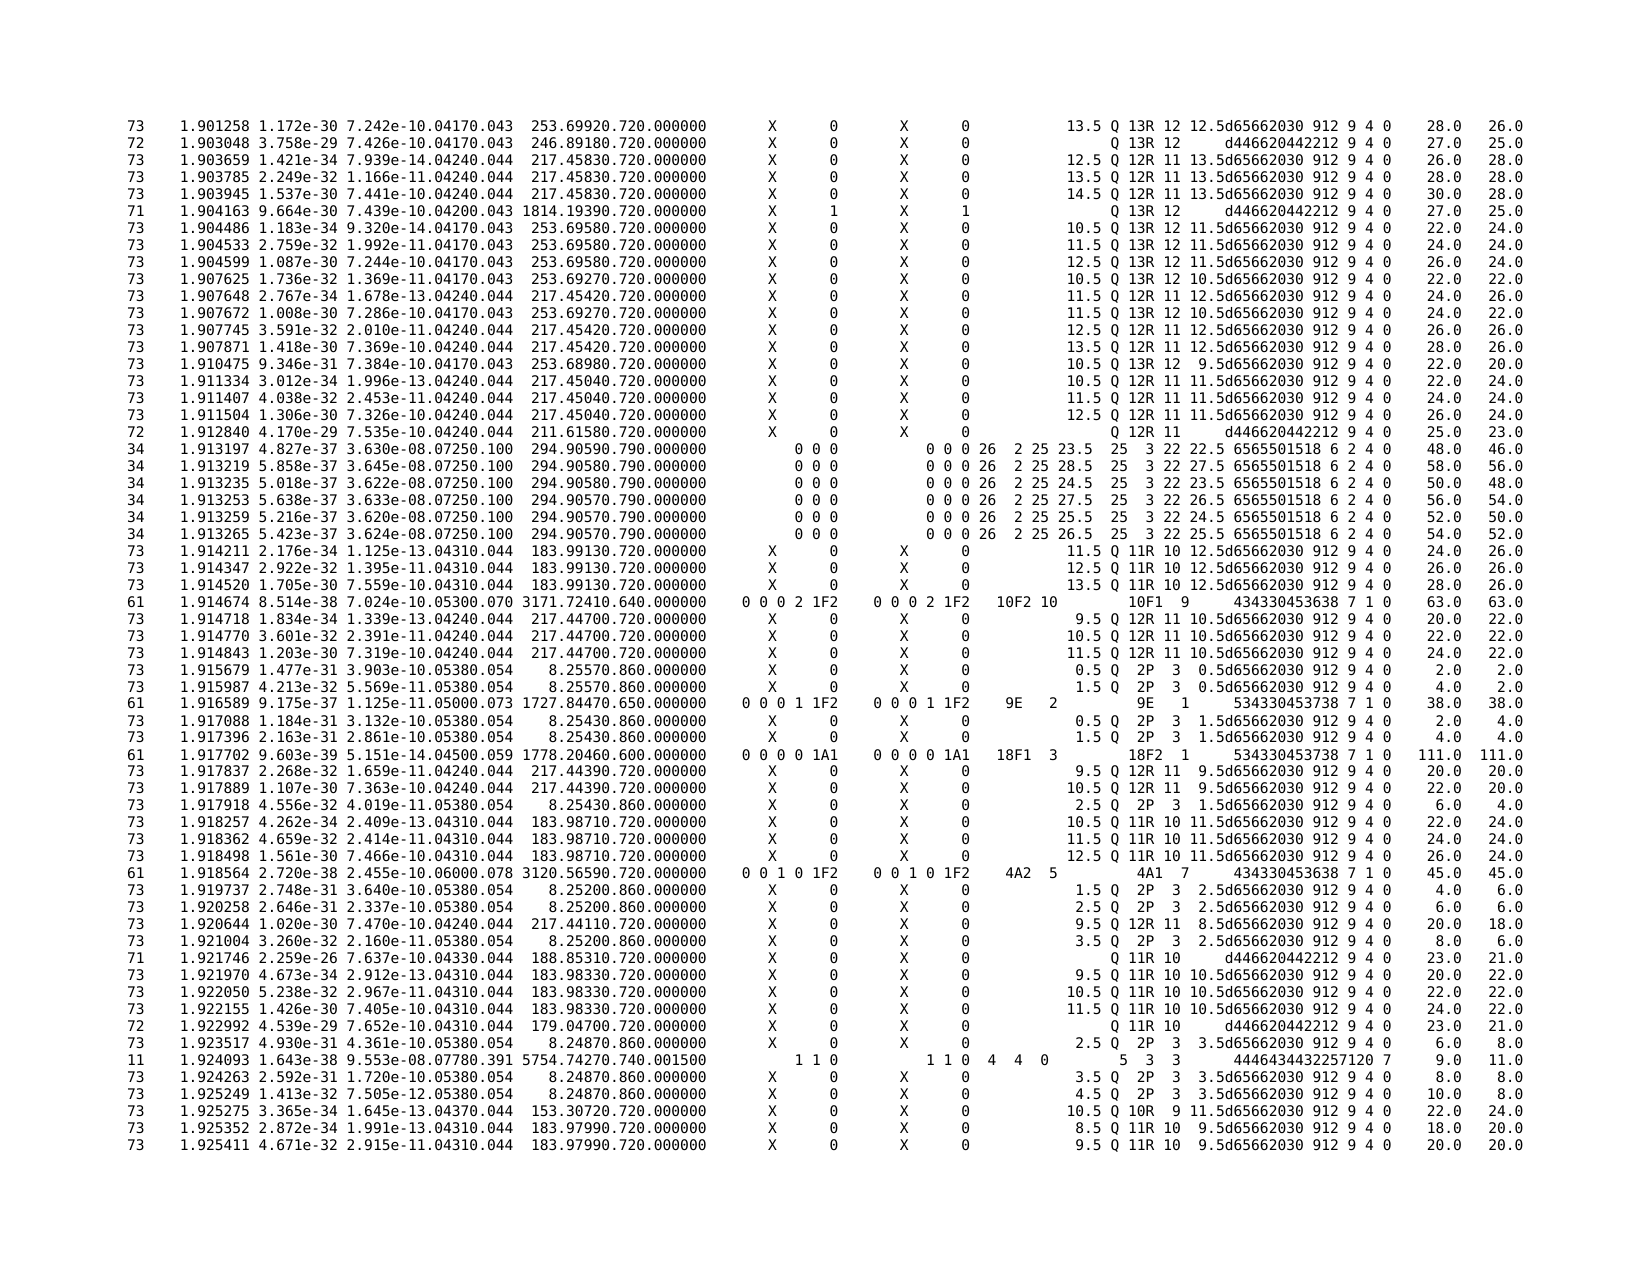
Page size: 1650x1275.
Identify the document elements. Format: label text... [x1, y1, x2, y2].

text 73 1.907672 1.008e-30 7.286e-10.04170.043 253.69270.720.000000 X 0 X 0 11.5 Q 13R 12 10.5d65662030 912 9 4 0 24.0 22.0 [118, 305, 1532, 322]
text 73 1.921970 4.673e-34 2.912e-13.04310.044 183.98330.720.000000 X 0 X 0 9.5 Q 11R 10 10.5d65662030 912 9 4 0 20.0 22.0 [118, 967, 1532, 984]
text 61 1.914674 8.514e-38 7.024e-10.05300.070 3171.72410.640.000000 0 0 0 2 1F2 0 0 0 2 1F2 10F2 10 10F1 9 434330453638 7 1 0 63.0 63.0 [118, 593, 1532, 611]
text 73 1.917396 2.163e-31 2.861e-10.05380.054 8.25430.860.000000 X 0 X 0 1.5 Q 2P 3 1.5d65662030 912 9 4 0 4.0 4.0 [118, 729, 1532, 746]
text 73 1.903785 2.249e-32 1.166e-11.04240.044 217.45830.720.000000 X 0 X 0 13.5 Q 12R 11 13.5d65662030 912 9 4 0 28.0 28.0 [118, 169, 1532, 186]
text 73 1.917889 1.107e-30 7.363e-10.04240.044 217.44390.720.000000 X 0 X 0 10.5 Q 12R 11 9.5d65662030 912 9 4 0 22.0 20.0 [118, 780, 1532, 797]
text 73 1.924263 2.592e-31 1.720e-10.05380.054 8.24870.860.000000 X 0 X 0 3.5 Q 2P 3 3.5d65662030 912 9 4 0 8.0 8.0 [118, 1069, 1532, 1086]
text 73 1.915679 1.477e-31 3.903e-10.05380.054 8.25570.860.000000 X 0 X 0 0.5 Q 2P 3 0.5d65662030 912 9 4 0 2.0 2.0 [118, 661, 1532, 678]
text 73 1.907871 1.418e-30 7.369e-10.04240.044 217.45420.720.000000 X 0 X 0 13.5 Q 12R 11 12.5d65662030 912 9 4 0 28.0 26.0 [118, 339, 1532, 356]
text 11 1.924093 1.643e-38 9.553e-08.07780.391 5754.74270.740.001500 1 1 0 1 1 0 4 4 0 5 3 3 4446434432257120 7 9.0 11.0 [118, 1052, 1532, 1069]
text 73 1.914843 1.203e-30 7.319e-10.04240.044 217.44700.720.000000 X 0 X 0 11.5 Q 12R 11 10.5d65662030 912 9 4 0 24.0 22.0 [118, 644, 1532, 661]
text 73 1.914520 1.705e-30 7.559e-10.04310.044 183.99130.720.000000 X 0 X 0 13.5 Q 11R 10 12.5d65662030 912 9 4 0 28.0 26.0 [118, 577, 1532, 593]
text 73 1.903945 1.537e-30 7.441e-10.04240.044 217.45830.720.000000 X 0 X 0 14.5 Q 12R 11 13.5d65662030 912 9 4 0 30.0 28.0 [118, 186, 1532, 203]
text 34 1.913219 5.858e-37 3.645e-08.07250.100 294.90580.790.000000 0 0 0 0 0 0 26 2 25 28.5 25 3 22 27.5 6565501518 6 2 4 0 58.0 56.0 [118, 458, 1532, 475]
text 73 1.914211 2.176e-34 1.125e-13.04310.044 183.99130.720.000000 X 0 X 0 11.5 Q 11R 10 12.5d65662030 912 9 4 0 24.0 26.0 [118, 543, 1532, 559]
text 73 1.917088 1.184e-31 3.132e-10.05380.054 8.25430.860.000000 X 0 X 0 0.5 Q 2P 3 1.5d65662030 912 9 4 0 2.0 4.0 [118, 712, 1532, 729]
text 73 1.922155 1.426e-30 7.405e-10.04310.044 183.98330.720.000000 X 0 X 0 11.5 Q 11R 10 10.5d65662030 912 9 4 0 24.0 22.0 [118, 1001, 1532, 1018]
text 73 1.921004 3.260e-32 2.160e-11.05380.054 8.25200.860.000000 X 0 X 0 3.5 Q 2P 3 2.5d65662030 912 9 4 0 8.0 6.0 [118, 933, 1532, 950]
text 73 1.925275 3.365e-34 1.645e-13.04370.044 153.30720.720.000000 X 0 X 0 10.5 Q 10R 9 11.5d65662030 912 9 4 0 22.0 24.0 [118, 1103, 1532, 1120]
text 73 1.911334 3.012e-34 1.996e-13.04240.044 217.45040.720.000000 X 0 X 0 10.5 Q 12R 11 11.5d65662030 912 9 4 0 22.0 24.0 [118, 373, 1532, 390]
text 72 1.922992 4.539e-29 7.652e-10.04310.044 179.04700.720.000000 X 0 X 0 Q 11R 10 d446620442212 9 4 0 23.0 21.0 [118, 1018, 1532, 1035]
text 34 1.913253 5.638e-37 3.633e-08.07250.100 294.90570.790.000000 0 0 0 0 0 0 26 2 25 27.5 25 3 22 26.5 6565501518 6 2 4 0 56.0 54.0 [118, 492, 1532, 509]
text 73 1.914347 2.922e-32 1.395e-11.04310.044 183.99130.720.000000 X 0 X 0 12.5 Q 11R 10 12.5d65662030 912 9 4 0 26.0 26.0 [118, 559, 1532, 577]
text 73 1.925249 1.413e-32 7.505e-12.05380.054 8.24870.860.000000 X 0 X 0 4.5 Q 2P 3 3.5d65662030 912 9 4 0 10.0 8.0 [118, 1086, 1532, 1103]
text 73 1.917837 2.268e-32 1.659e-11.04240.044 217.44390.720.000000 X 0 X 0 9.5 Q 12R 11 9.5d65662030 912 9 4 0 20.0 20.0 [118, 763, 1532, 780]
text 73 1.914718 1.834e-34 1.339e-13.04240.044 217.44700.720.000000 X 0 X 0 9.5 Q 12R 11 10.5d65662030 912 9 4 0 20.0 22.0 [118, 611, 1532, 627]
text 73 1.907745 3.591e-32 2.010e-11.04240.044 217.45420.720.000000 X 0 X 0 12.5 Q 12R 11 12.5d65662030 912 9 4 0 26.0 26.0 [118, 322, 1532, 339]
text 73 1.919737 2.748e-31 3.640e-10.05380.054 8.25200.860.000000 X 0 X 0 1.5 Q 2P 3 2.5d65662030 912 9 4 0 4.0 6.0 [118, 882, 1532, 899]
text 73 1.920644 1.020e-30 7.470e-10.04240.044 217.44110.720.000000 X 0 X 0 9.5 Q 12R 11 8.5d65662030 912 9 4 0 20.0 18.0 [118, 916, 1532, 933]
text 71 1.904163 9.664e-30 7.439e-10.04200.043 1814.19390.720.000000 X 1 X 1 Q 13R 12 d446620442212 9 4 0 27.0 25.0 [118, 203, 1532, 220]
text 73 1.907648 2.767e-34 1.678e-13.04240.044 217.45420.720.000000 X 0 X 0 11.5 Q 12R 11 12.5d65662030 912 9 4 0 24.0 26.0 [118, 288, 1532, 305]
text 73 1.914770 3.601e-32 2.391e-11.04240.044 217.44700.720.000000 X 0 X 0 10.5 Q 12R 11 10.5d65662030 912 9 4 0 22.0 22.0 [118, 627, 1532, 644]
text 73 1.925352 2.872e-34 1.991e-13.04310.044 183.97990.720.000000 X 0 X 0 8.5 Q 11R 10 9.5d65662030 912 9 4 0 18.0 20.0 [118, 1120, 1532, 1137]
text 61 1.917702 9.603e-39 5.151e-14.04500.059 1778.20460.600.000000 0 0 0 0 1A1 0 0 0 0 1A1 18F1 3 18F2 1 534330453738 7 1 0 111.0 111.0 [118, 746, 1532, 763]
text 73 1.907625 1.736e-32 1.369e-11.04170.043 253.69270.720.000000 X 0 X 0 10.5 Q 13R 12 10.5d65662030 912 9 4 0 22.0 22.0 [118, 271, 1532, 288]
text 61 1.916589 9.175e-37 1.125e-11.05000.073 1727.84470.650.000000 0 0 0 1 1F2 0 0 0 1 1F2 9E 2 9E 1 534330453738 7 1 0 38.0 38.0 [118, 695, 1532, 712]
text 73 1.918362 4.659e-32 2.414e-11.04310.044 183.98710.720.000000 X 0 X 0 11.5 Q 11R 10 11.5d65662030 912 9 4 0 24.0 24.0 [118, 831, 1532, 848]
text 73 1.917918 4.556e-32 4.019e-11.05380.054 8.25430.860.000000 X 0 X 0 2.5 Q 2P 3 1.5d65662030 912 9 4 0 6.0 4.0 [118, 797, 1532, 814]
text 73 1.903659 1.421e-34 7.939e-14.04240.044 217.45830.720.000000 X 0 X 0 12.5 Q 12R 11 13.5d65662030 912 9 4 0 26.0 28.0 [118, 152, 1532, 169]
text 73 1.910475 9.346e-31 7.384e-10.04170.043 253.68980.720.000000 X 0 X 0 10.5 Q 13R 12 9.5d65662030 912 9 4 0 22.0 20.0 [118, 356, 1532, 373]
text 34 1.913259 5.216e-37 3.620e-08.07250.100 294.90570.790.000000 0 0 0 0 0 0 26 2 25 25.5 25 3 22 24.5 6565501518 6 2 4 0 52.0 50.0 [118, 509, 1532, 526]
text 34 1.913197 4.827e-37 3.630e-08.07250.100 294.90590.790.000000 0 0 0 0 0 0 26 2 25 23.5 25 3 22 22.5 6565501518 6 2 4 0 48.0 46.0 [118, 441, 1532, 458]
text 73 1.904486 1.183e-34 9.320e-14.04170.043 253.69580.720.000000 X 0 X 0 10.5 Q 13R 12 11.5d65662030 912 9 4 0 22.0 24.0 [118, 220, 1532, 237]
text 34 1.913235 5.018e-37 3.622e-08.07250.100 294.90580.790.000000 0 0 0 0 0 0 26 2 25 24.5 25 3 22 23.5 6565501518 6 2 4 0 50.0 48.0 [118, 475, 1532, 492]
text 34 1.913265 5.423e-37 3.624e-08.07250.100 294.90570.790.000000 0 0 0 0 0 0 26 2 25 26.5 25 3 22 25.5 6565501518 6 2 4 0 54.0 52.0 [118, 526, 1532, 543]
text 72 1.912840 4.170e-29 7.535e-10.04240.044 211.61580.720.000000 X 0 X 0 Q 12R 11 d446620442212 9 4 0 25.0 23.0 [118, 424, 1532, 441]
text 61 1.918564 2.720e-38 2.455e-10.06000.078 3120.56590.720.000000 0 0 1 0 1F2 0 0 1 0 1F2 4A2 5 4A1 7 434330453638 7 1 0 45.0 45.0 [118, 865, 1532, 882]
text 73 1.918498 1.561e-30 7.466e-10.04310.044 183.98710.720.000000 X 0 X 0 12.5 Q 11R 10 11.5d65662030 912 9 4 0 26.0 24.0 [118, 848, 1532, 865]
text 73 1.922050 5.238e-32 2.967e-11.04310.044 183.98330.720.000000 X 0 X 0 10.5 Q 11R 10 10.5d65662030 912 9 4 0 22.0 22.0 [118, 984, 1532, 1001]
text 73 1.911504 1.306e-30 7.326e-10.04240.044 217.45040.720.000000 X 0 X 0 12.5 Q 12R 11 11.5d65662030 912 9 4 0 26.0 24.0 [118, 407, 1532, 424]
text 73 1.915987 4.213e-32 5.569e-11.05380.054 8.25570.860.000000 X 0 X 0 1.5 Q 2P 3 0.5d65662030 912 9 4 0 4.0 2.0 [118, 678, 1532, 695]
text 73 1.904599 1.087e-30 7.244e-10.04170.043 253.69580.720.000000 X 0 X 0 12.5 Q 13R 12 11.5d65662030 912 9 4 0 26.0 24.0 [118, 254, 1532, 271]
text 71 1.921746 2.259e-26 7.637e-10.04330.044 188.85310.720.000000 X 0 X 0 Q 11R 10 d446620442212 9 4 0 23.0 21.0 [118, 950, 1532, 967]
text 73 1.925411 4.671e-32 2.915e-11.04310.044 183.97990.720.000000 X 0 X 0 9.5 Q 11R 10 9.5d65662030 912 9 4 0 20.0 20.0 [118, 1137, 1532, 1154]
text 73 1.920258 2.646e-31 2.337e-10.05380.054 8.25200.860.000000 X 0 X 0 2.5 Q 2P 3 2.5d65662030 912 9 4 0 6.0 6.0 [118, 899, 1532, 916]
text 73 1.923517 4.930e-31 4.361e-10.05380.054 8.24870.860.000000 X 0 X 0 2.5 Q 2P 3 3.5d65662030 912 9 4 0 6.0 8.0 [118, 1035, 1532, 1052]
text 73 1.904533 2.759e-32 1.992e-11.04170.043 253.69580.720.000000 X 0 X 0 11.5 Q 13R 12 11.5d65662030 912 9 4 0 24.0 24.0 [118, 237, 1532, 254]
text 73 1.918257 4.262e-34 2.409e-13.04310.044 183.98710.720.000000 X 0 X 0 10.5 Q 11R 10 11.5d65662030 912 9 4 0 22.0 24.0 [118, 814, 1532, 831]
text 73 1.911407 4.038e-32 2.453e-11.04240.044 217.45040.720.000000 X 0 X 0 11.5 Q 12R 11 11.5d65662030 912 9 4 0 24.0 24.0 [118, 390, 1532, 407]
text 73 1.901258 1.172e-30 7.242e-10.04170.043 253.69920.720.000000 X 0 X 0 13.5 Q 13R 12 12.5d65662030 912 9 4 0 28.0 26.0 [118, 118, 1532, 135]
text 72 1.903048 3.758e-29 7.426e-10.04170.043 246.89180.720.000000 X 0 X 0 Q 13R 12 d446620442212 9 4 0 27.0 25.0 [118, 135, 1532, 152]
